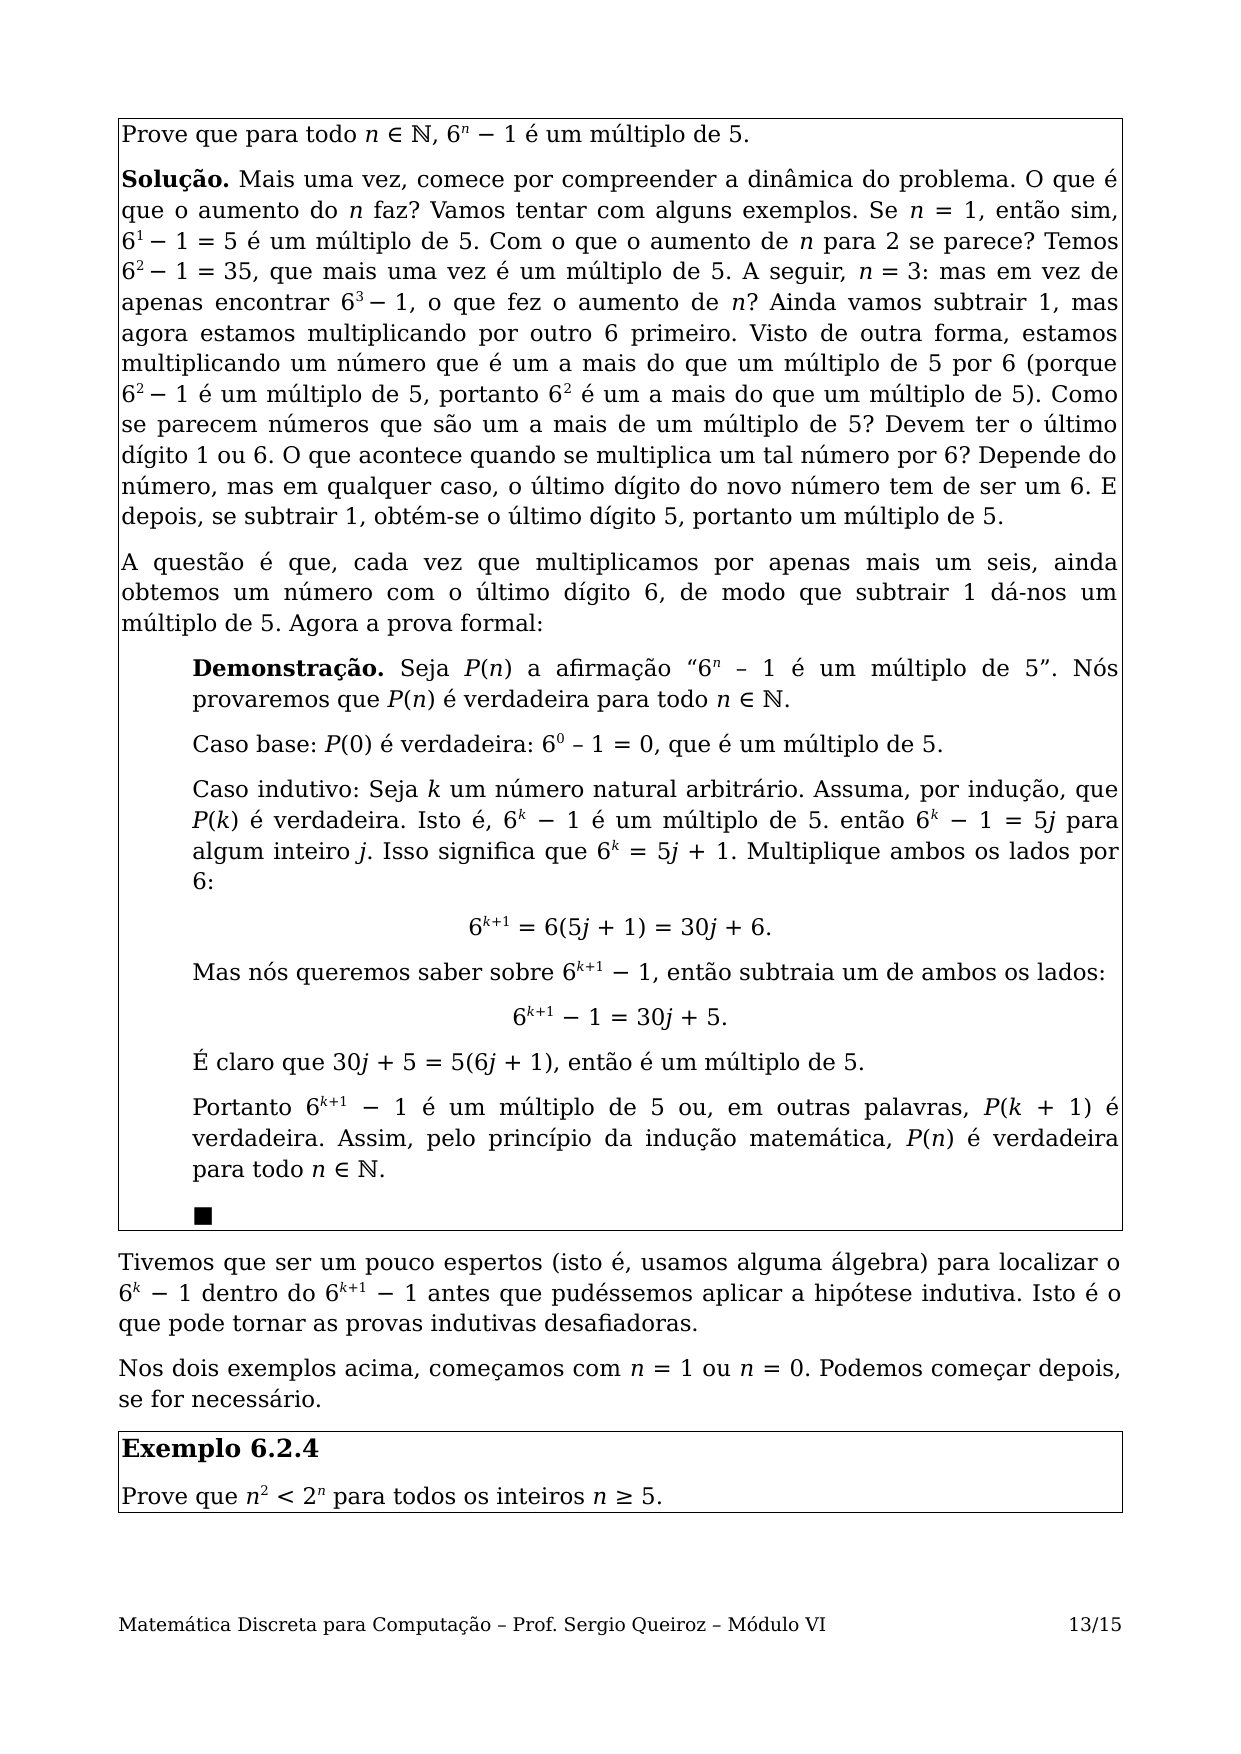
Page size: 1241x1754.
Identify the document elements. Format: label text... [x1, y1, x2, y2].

text ■ [119, 1198, 1122, 1230]
text Demonstração. Seja P(n) a afirmação “6n – 1 é um múltiplo de 5”. Nós provaremos que P(n) é verdadeira para todo n ∈ ℕ. [119, 652, 1122, 713]
text Exemplo 6.2.4 [119, 1432, 1122, 1464]
text Portanto 6k+1 − 1 é um múltiplo de 5 ou, em outras palavras, P(k + 1) é verdadeira. Assim, pelo princípio da indução matemática, P(n) é verdadeira para todo n ∈ ℕ. [119, 1091, 1122, 1182]
text Nos dois exemplos acima, começamos com n = 1 ou n = 0. Podemos começar depois, se for necessário. [118, 1356, 1122, 1413]
text Caso indutivo: Seja k um número natural arbitrário. Assuma, por indução, que P(k) é verdadeira. Isto é, 6k − 1 é um múltiplo de 5. então 6k − 1 = 5j para algum inteiro j. Isso significa que 6k = 5j + 1. Multiplique ambos os lados por 6: [119, 773, 1122, 895]
text 6k+1 − 1 = 30j + 5. [119, 1001, 1122, 1031]
text A questão é que, cada vez que multiplicamos por apenas mais um seis, ainda obtemos um número com o último dígito 6, de modo que subtrair 1 dá-nos um múltiplo de 5. Agora a prova formal: [119, 546, 1122, 637]
text Prove que n2 < 2n para todos os inteiros n ≥ 5. [119, 1480, 1122, 1512]
text Mas nós queremos saber sobre 6k+1 − 1, então subtraia um de ambos os lados: [119, 956, 1122, 986]
text Tivemos que ser um pouco espertos (isto é, usamos alguma álgebra) para localizar o 6k − 1 dentro do 6k+1 − 1 antes que pudéssemos aplicar a hipótese indutiva. Isto é o que pode tornar as provas indutivas desafiadoras. [118, 1249, 1122, 1337]
text É claro que 30j + 5 = 5(6j + 1), então é um múltiplo de 5. [119, 1046, 1122, 1076]
text 6k+1 = 6(5j + 1) = 30j + 6. [119, 911, 1122, 940]
text Solução. Mais uma vez, comece por compreender a dinâmica do problema. O que é que o aumento do n faz? Vamos tentar com alguns exemplos. Se n = 1, então sim, 61 − 1 = 5 é um múltiplo de 5. Com o que o aumento de n para 2 se parece? Temos 62 − 1 = 35, que mais uma vez é um múltiplo de 5. A seguir, n = 3: mas em vez de apenas encontrar 63 − 1, o que fez o aumento de n? Ainda vamos subtrair 1, mas agora estamos multiplicando por outro 6 primeiro. Visto de outra forma, estamos multiplicando um número que é um a mais do que um múltiplo de 5 por 6 (porque 62 − 1 é um múltiplo de 5, portanto 62 é um a mais do que um múltiplo de 5). Como se parecem números que são um a mais de um múltiplo de 5? Devem ter o último dígito 1 ou 6. O que acontece quando se multiplica um tal número por 6? Depende do número, mas em qualquer caso, o último dígito do novo número tem de ser um 6. E depois, se subtrair 1, obtém-se o último dígito 5, portanto um múltiplo de 5. [119, 163, 1122, 530]
text Caso base: P(0) é verdadeira: 60 – 1 = 0, que é um múltiplo de 5. [119, 728, 1122, 758]
text Prove que para todo n ∈ ℕ, 6n − 1 é um múltiplo de 5. [119, 119, 1122, 148]
